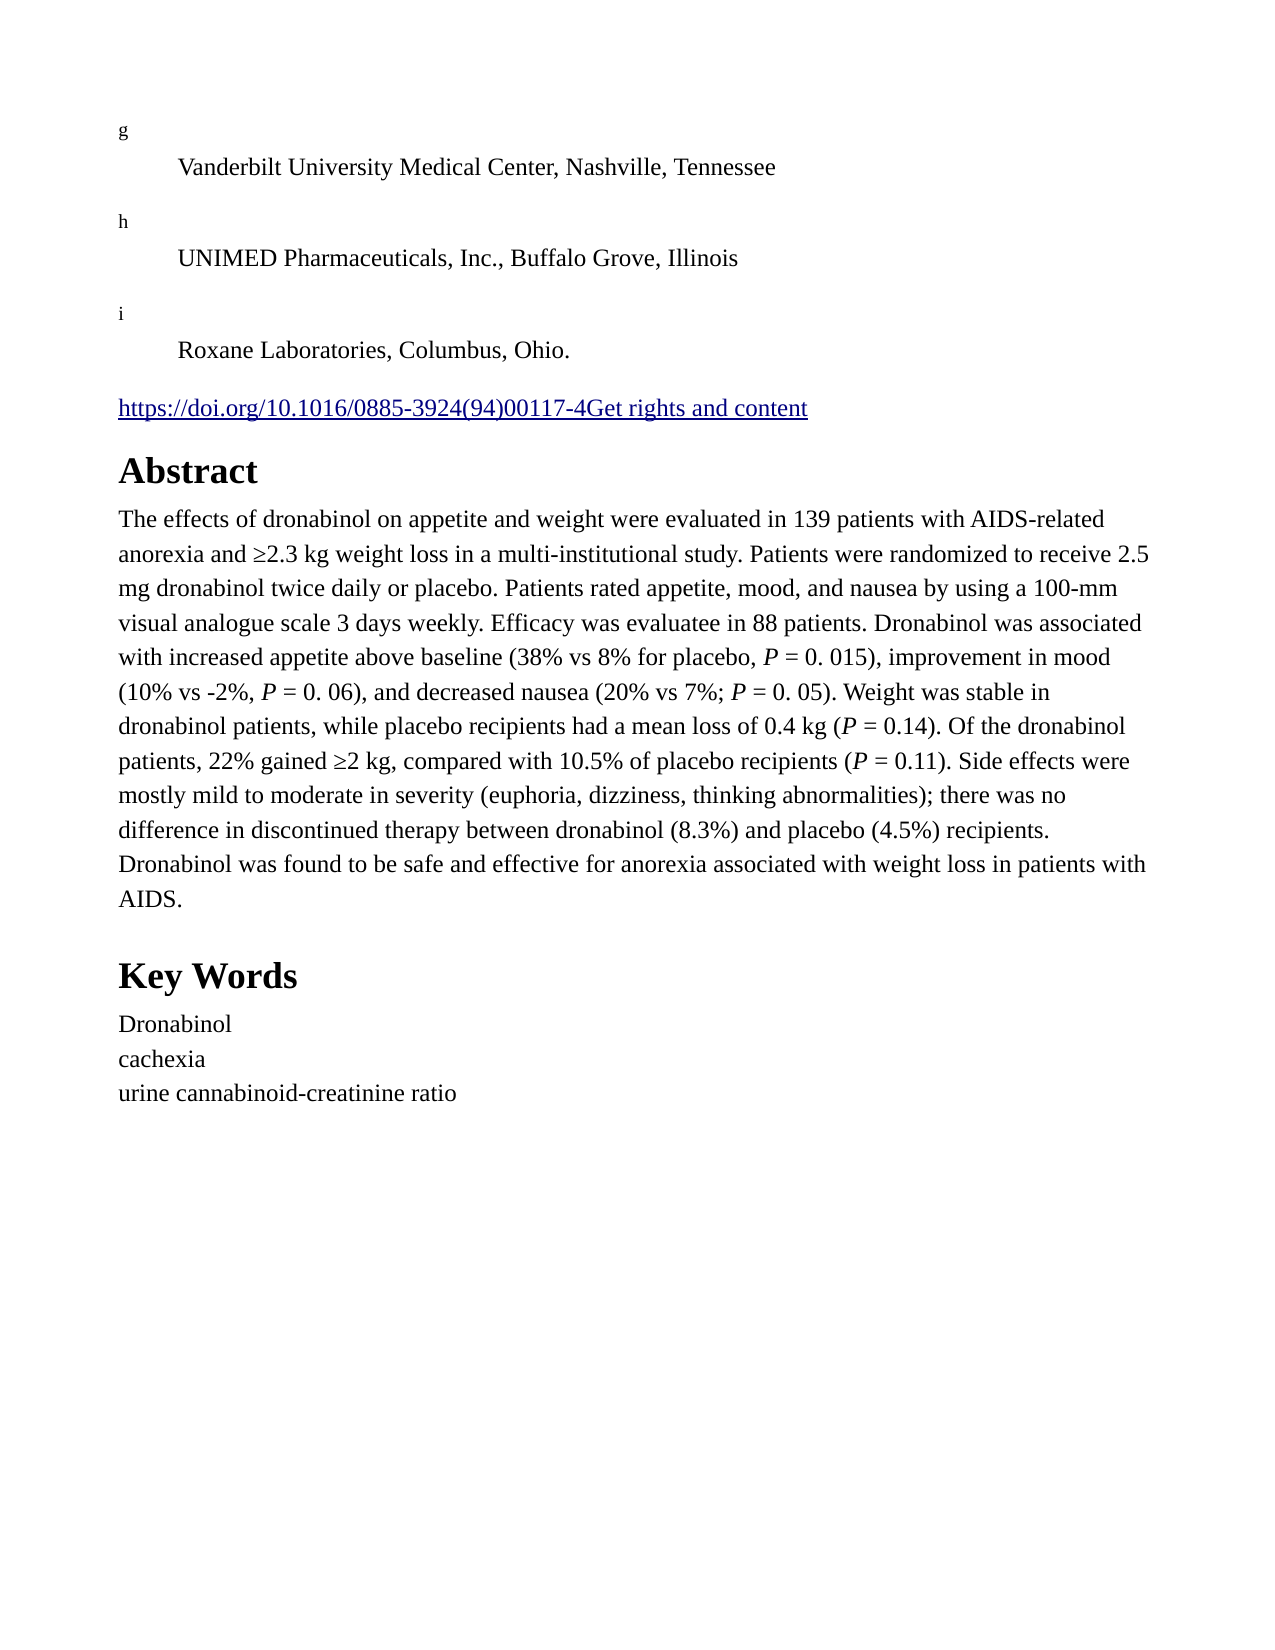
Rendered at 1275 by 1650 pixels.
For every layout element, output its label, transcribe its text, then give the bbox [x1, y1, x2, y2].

subtitle Key Words [118, 953, 1157, 997]
subtitle h [118, 210, 1157, 243]
text urine cannabinoid-creatinine ratio [118, 1078, 1157, 1107]
text https://doi.org/10.1016/0885-3924(94)00117-4Get rights and content [118, 393, 1157, 422]
list Roxane Laboratories, Columbus, Ohio. [177, 335, 1157, 364]
subtitle Abstract [118, 449, 1157, 492]
subtitle i [118, 302, 1157, 335]
text The effects of dronabinol on appetite and weight were evaluated in 139 patients with AIDS-related anorexia and ≥2.3 kg weight loss in a multi-institutional study. Patients were randomized to receive 2.5 mg dronabinol twice daily or placebo. Patients rated appetite, mood, and nausea by using a 100-mm visual analogue scale 3 days weekly. Efficacy was evaluatee in 88 patients. Dronabinol was associated with increased appetite above baseline (38% vs 8% for placebo, P = 0. 015), improvement in mood (10% vs -2%, P = 0. 06), and decreased nausea (20% vs 7%; P = 0. 05). Weight was stable in dronabinol patients, while placebo recipients had a mean loss of 0.4 kg (P = 0.14). Of the dronabinol patients, 22% gained ≥2 kg, compared with 10.5% of placebo recipients (P = 0.11). Side effects were mostly mild to moderate in severity (euphoria, dizziness, thinking abnormalities); there was no difference in discontinued therapy between dronabinol (8.3%) and placebo (4.5%) recipients. Dronabinol was found to be safe and effective for anorexia associated with weight loss in patients with AIDS. [118, 504, 1157, 912]
list Vanderbilt University Medical Center, Nashville, Tennessee [177, 152, 1157, 180]
subtitle g [118, 118, 1157, 152]
text Dronabinol [118, 1009, 1157, 1038]
text cachexia [118, 1044, 1157, 1072]
list UNIMED Pharmaceuticals, Inc., Buffalo Grove, Illinois [177, 243, 1157, 272]
